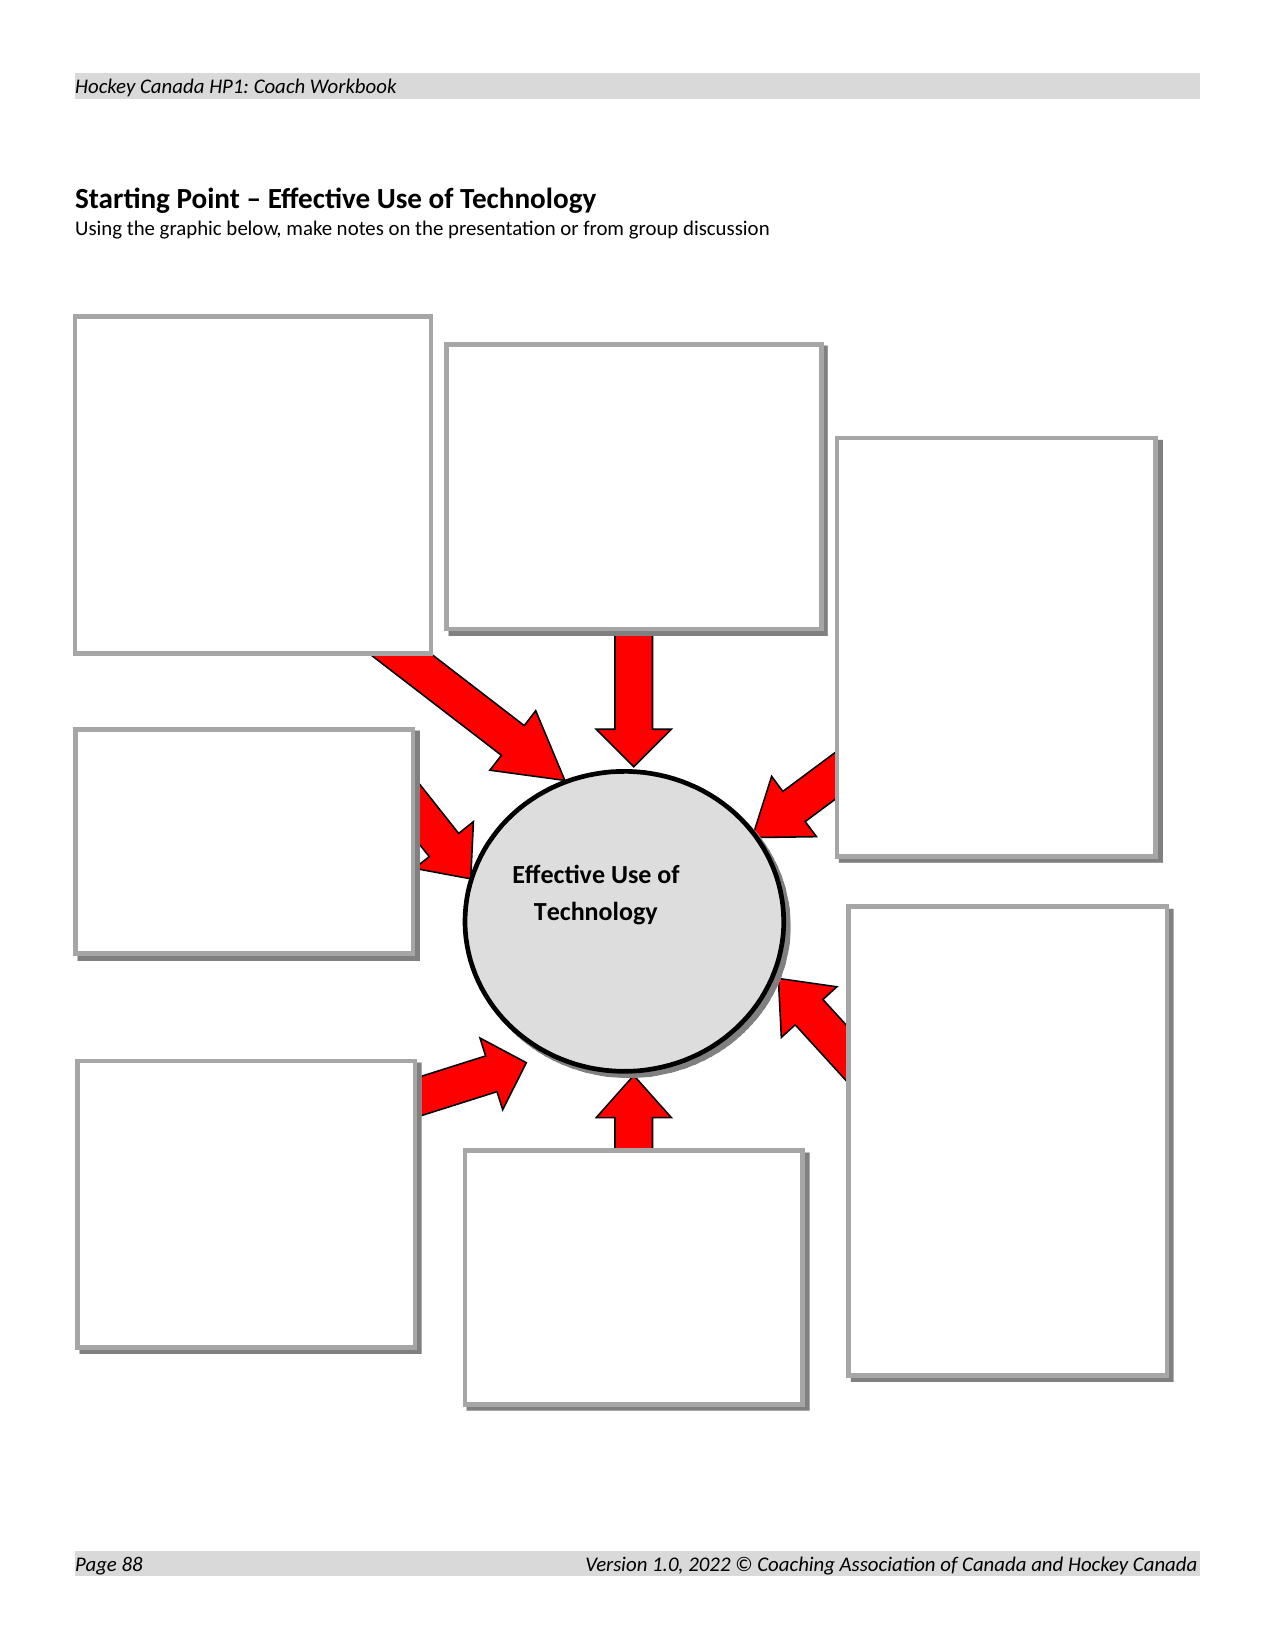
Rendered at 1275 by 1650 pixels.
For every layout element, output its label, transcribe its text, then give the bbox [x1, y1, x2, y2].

text Starting Point – Effective Use of Technology [75, 180, 1200, 215]
text Using the graphic below, make notes on the presentation or from group discussion [75, 215, 1200, 241]
